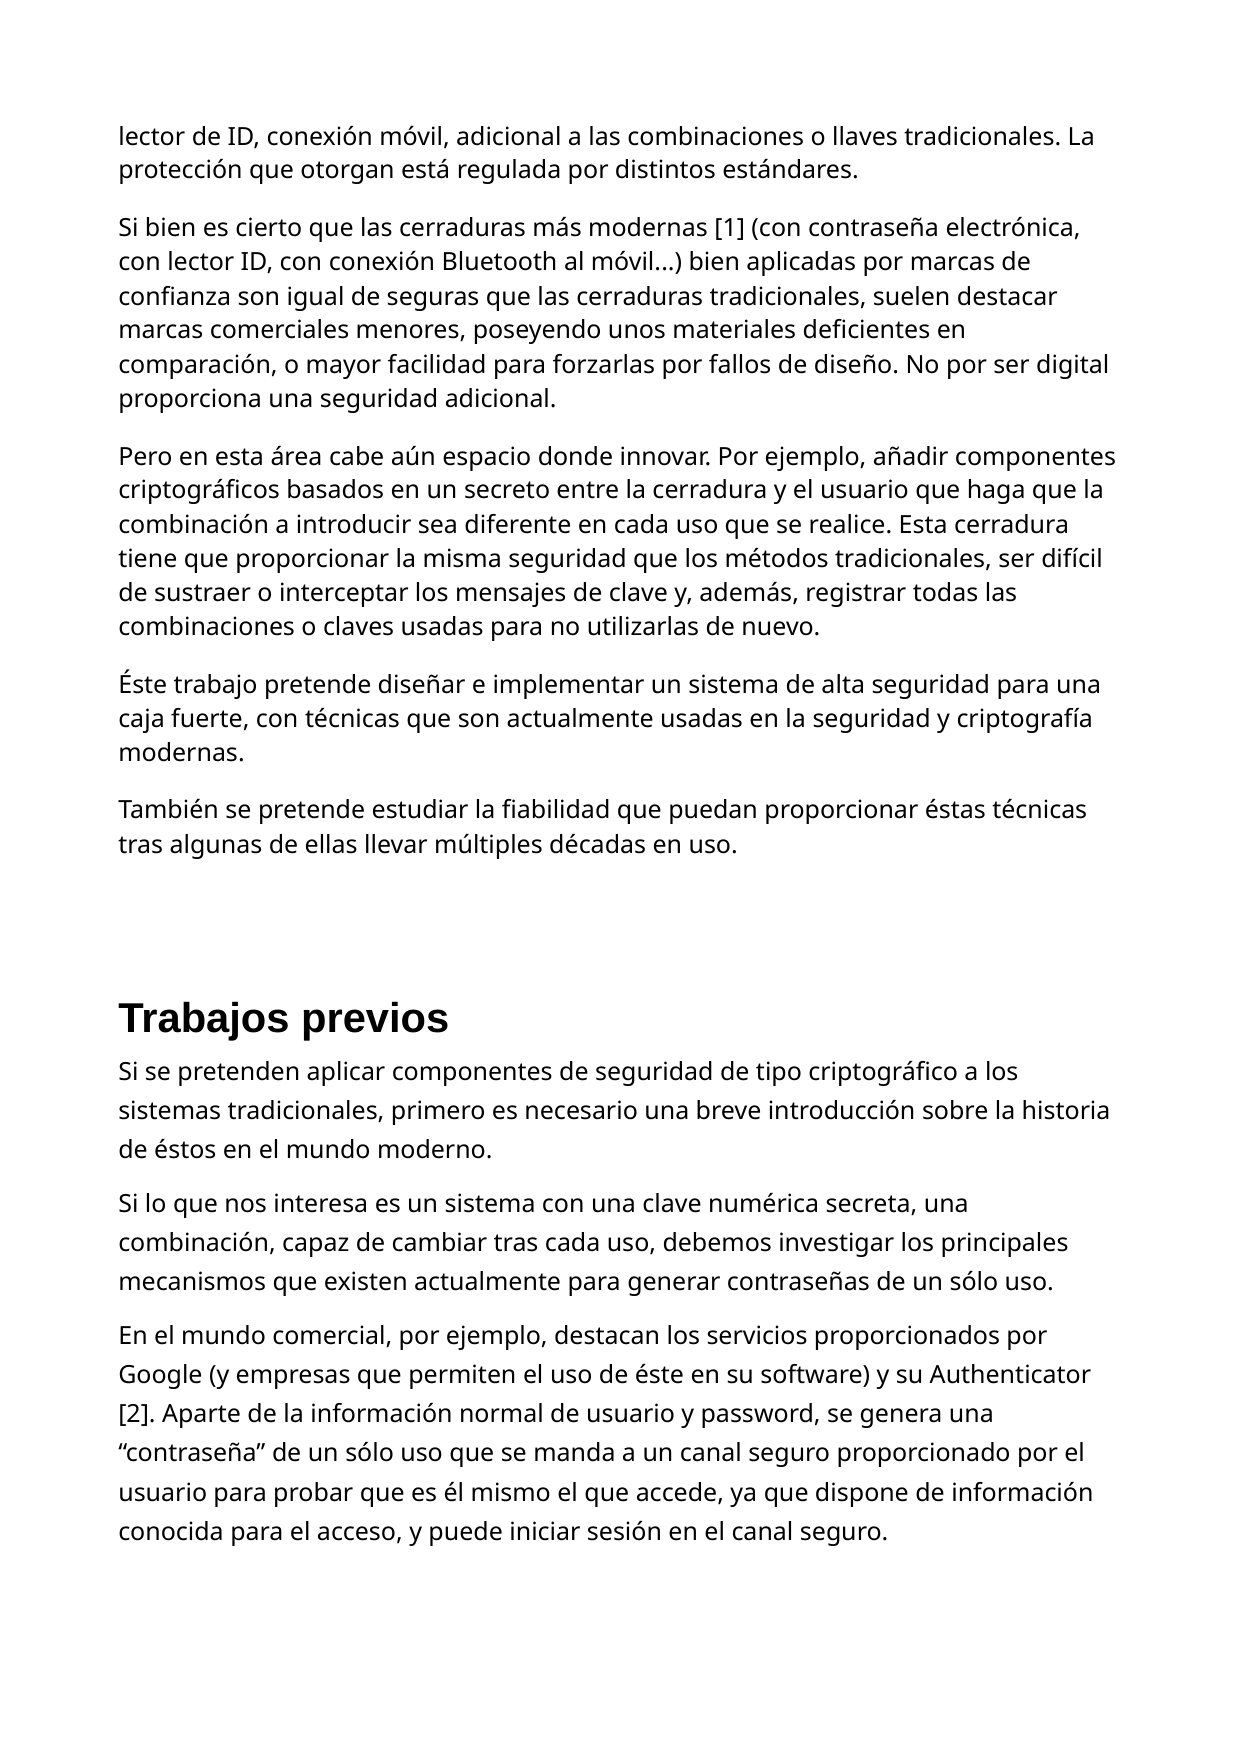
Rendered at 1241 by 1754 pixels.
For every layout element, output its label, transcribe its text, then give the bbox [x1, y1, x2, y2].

text También se pretende estudiar la fiabilidad que puedan proporcionar éstas técnicas tras algunas de ellas llevar múltiples décadas en uso. [118, 792, 1122, 860]
text Si se pretenden aplicar componentes de seguridad de tipo criptográfico a los sistemas tradicionales, primero es necesario una breve introducción sobre la historia de éstos en el mundo moderno. [118, 1053, 1122, 1166]
text Si lo que nos interesa es un sistema con una clave numérica secreta, una combinación, capaz de cambiar tras cada uso, debemos investigar los principales mecanismos que existen actualmente para generar contraseñas de un sólo uso. [118, 1186, 1122, 1298]
text En el mundo comercial, por ejemplo, destacan los servicios proporcionados por Google (y empresas que permiten el uso de éste en su software) y su Authenticator [2]. Aparte de la información normal de usuario y password, se genera una “contraseña” de un sólo uso que se manda a un canal seguro proporcionado por el usuario para probar que es él mismo el que accede, ya que dispone de información conocida para el acceso, y puede iniciar sesión en el canal seguro. [118, 1318, 1122, 1547]
subtitle Trabajos previos [118, 993, 1122, 1041]
text lector de ID, conexión móvil, adicional a las combinaciones o llaves tradicionales. La protección que otorgan está regulada por distintos estándares. [118, 118, 1122, 186]
text Si bien es cierto que las cerraduras más modernas [1] (con contraseña electrónica, con lector ID, con conexión Bluetooth al móvil...) bien aplicadas por marcas de confianza son igual de seguras que las cerraduras tradicionales, suelen destacar marcas comerciales menores, poseyendo unos materiales deficientes en comparación, o mayor facilidad para forzarlas por fallos de diseño. No por ser digital proporciona una seguridad adicional. [118, 210, 1122, 414]
text Pero en esta área cabe aún espacio donde innovar. Por ejemplo, añadir componentes criptográficos basados en un secreto entre la cerradura y el usuario que haga que la combinación a introducir sea diferente en cada uso que se realice. Esta cerradura tiene que proporcionar la misma seguridad que los métodos tradicionales, ser difícil de sustraer o interceptar los mensajes de clave y, además, registrar todas las combinaciones o claves usadas para no utilizarlas de nuevo. [118, 438, 1122, 642]
text Éste trabajo pretende diseñar e implementar un sistema de alta seguridad para una caja fuerte, con técnicas que son actualmente usadas en la seguridad y criptografía modernas. [118, 666, 1122, 768]
